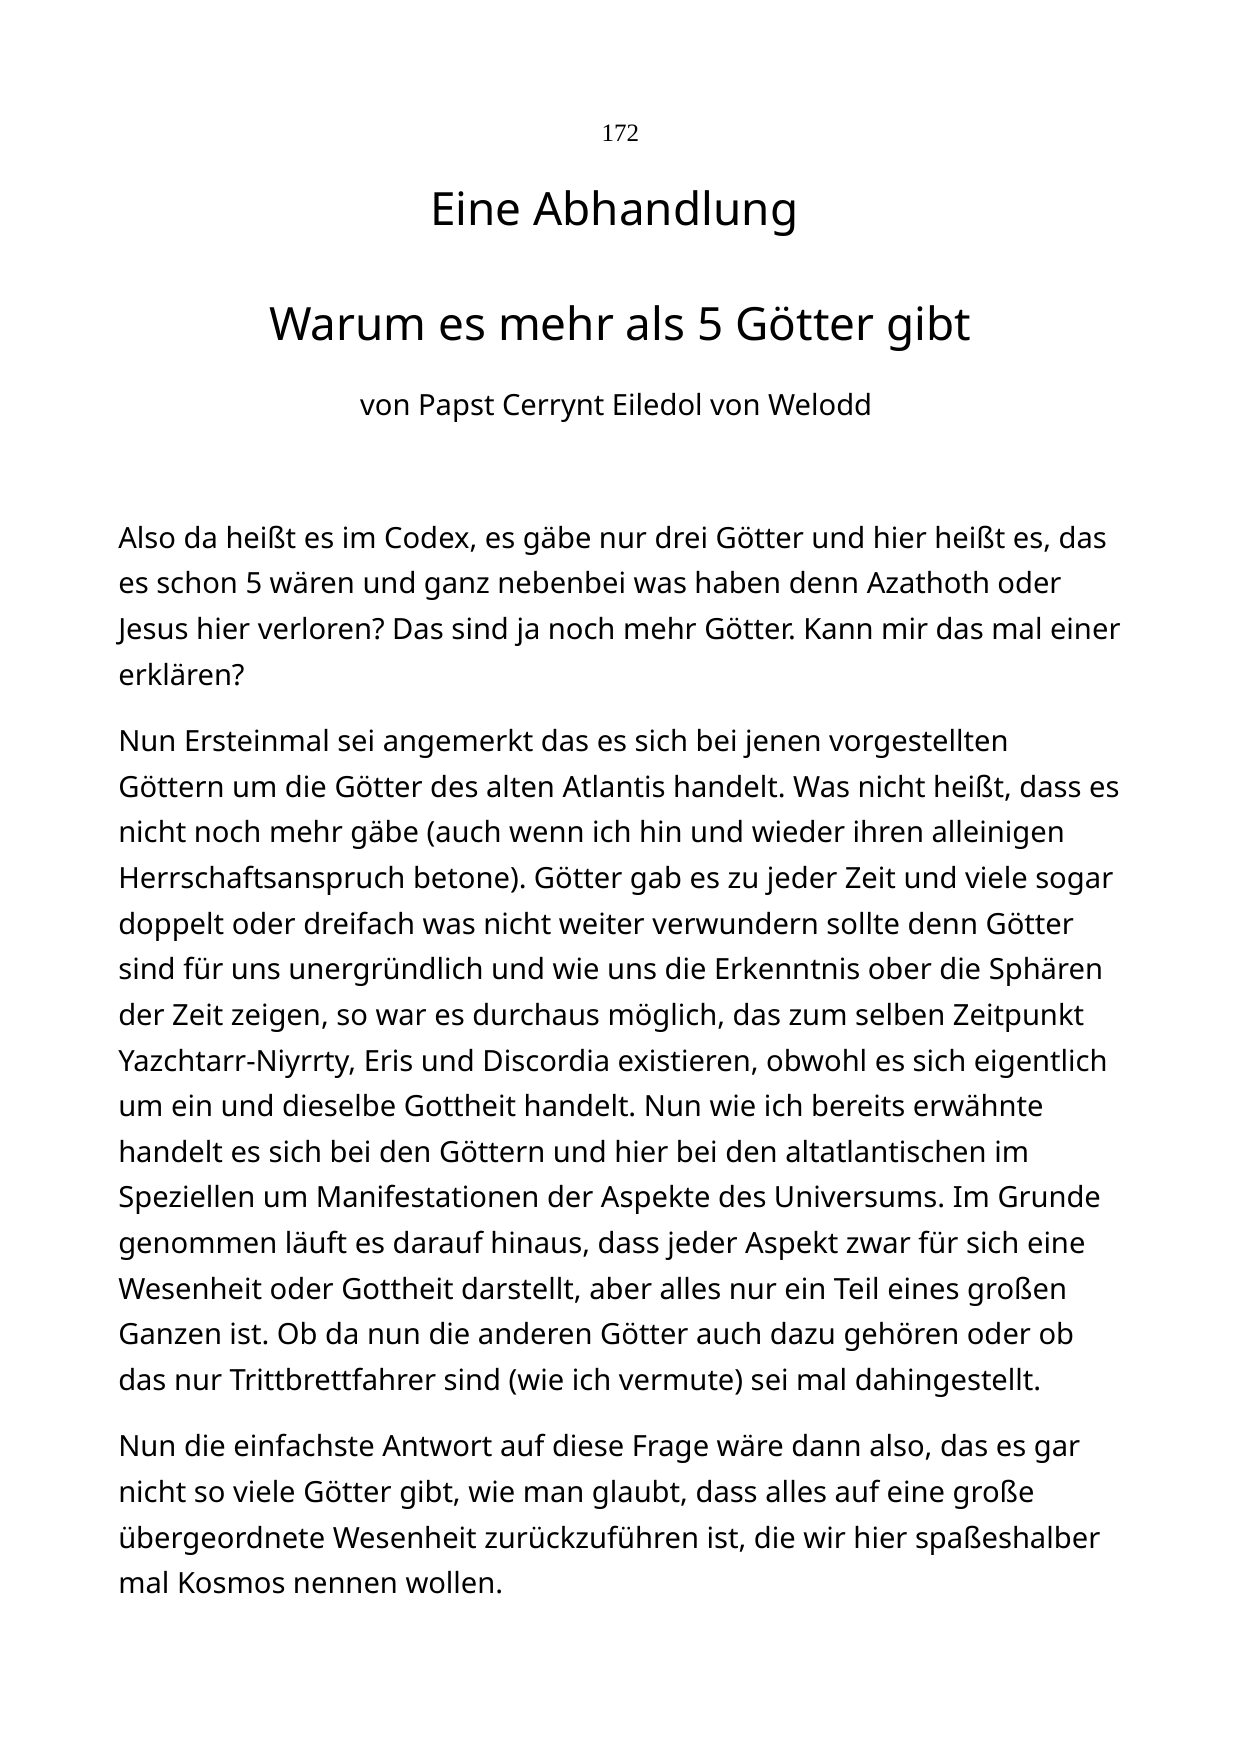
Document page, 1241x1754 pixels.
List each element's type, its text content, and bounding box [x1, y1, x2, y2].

text Eine Abhandlung [118, 176, 1122, 239]
text von Papst Cerrynt Eiledol von Welodd [118, 384, 1122, 424]
text Nun die einfachste Antwort auf diese Frage wäre dann also, das es gar nicht so viele Götter gibt, wie man glaubt, dass alles auf eine große übergeordnete Wesenheit zurückzuführen ist, die wir hier spaßeshalber mal Kosmos nennen wollen. [118, 1426, 1122, 1602]
text Warum es mehr als 5 Götter gibt [118, 292, 1122, 354]
text Nun Ersteinmal sei angemerkt das es sich bei jenen vorgestellten Göttern um die Götter des alten Atlantis handelt. Was nicht heißt, dass es nicht noch mehr gäbe (auch wenn ich hin und wieder ihren alleinigen Herrschaftsanspruch betone). Götter gab es zu jeder Zeit und viele sogar doppelt oder dreifach was nicht weiter verwundern sollte denn Götter sind für uns unergründlich und wie uns die Erkenntnis ober die Sphären der Zeit zeigen, so war es durchaus möglich, das zum selben Zeitpunkt Yazchtarr-Niyrrty, Eris und Discordia existieren, obwohl es sich eigentlich um ein und dieselbe Gottheit handelt. Nun wie ich bereits erwähnte handelt es sich bei den Göttern und hier bei den altatlantischen im Speziellen um Manifestationen der Aspekte des Universums. Im Grunde genommen läuft es darauf hinaus, dass jeder Aspekt zwar für sich eine Wesenheit oder Gottheit darstellt, aber alles nur ein Teil eines großen Ganzen ist. Ob da nun die anderen Götter auch dazu gehören oder ob das nur Trittbrettfahrer sind (wie ich vermute) sei mal dahingestellt. [118, 721, 1122, 1399]
text Also da heißt es im Codex, es gäbe nur drei Götter und hier heißt es, das es schon 5 wären und ganz nebenbei was haben denn Azathoth oder Jesus hier verloren? Das sind ja noch mehr Götter. Kann mir das mal einer erklären? [118, 517, 1122, 694]
